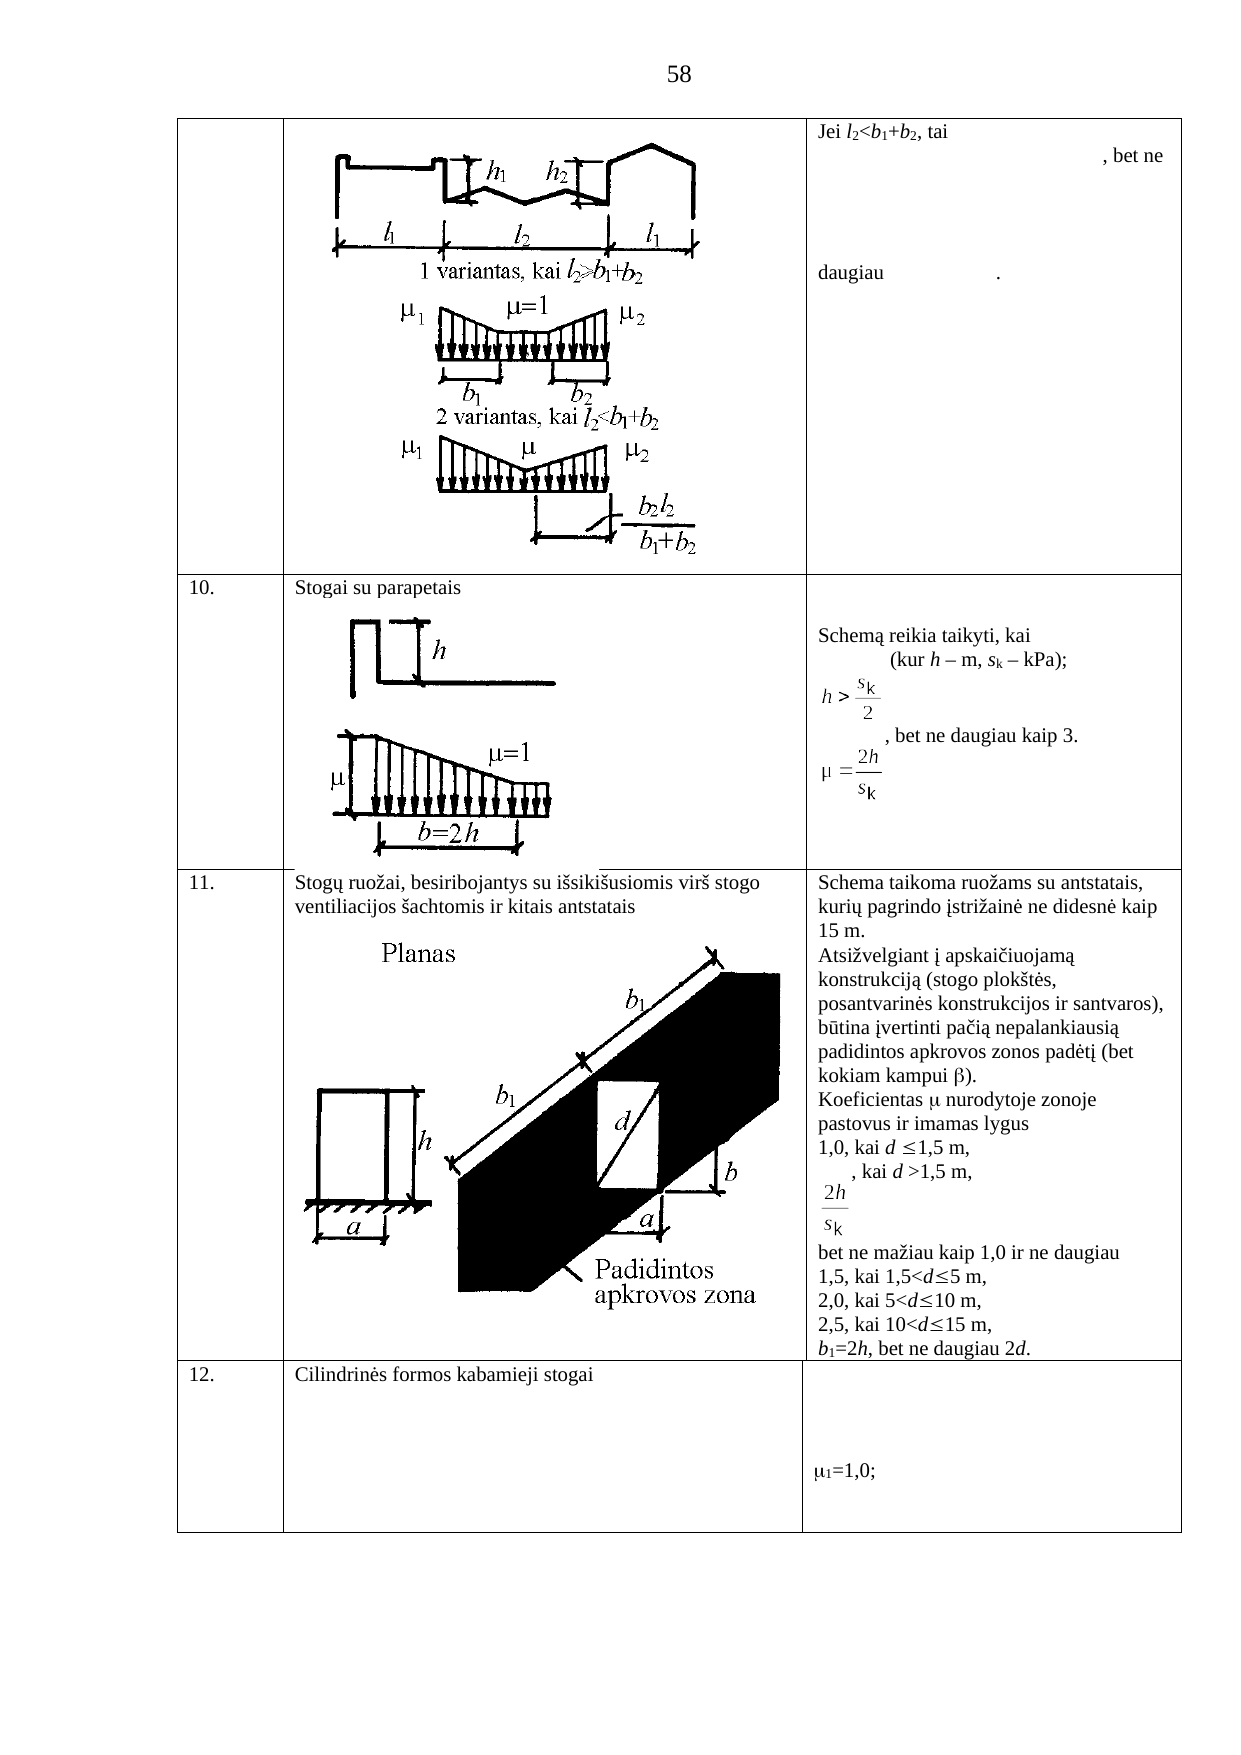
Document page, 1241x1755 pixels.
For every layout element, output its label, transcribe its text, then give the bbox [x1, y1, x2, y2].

table_cell Schemą reikia taikyti, kai (kur h – m, sk – kPa); , bet ne daugiau kaip 3. [807, 575, 1181, 869]
table_cell 11. [178, 870, 283, 1360]
table_cell 12. [178, 1361, 283, 1532]
table_cell Schema taikoma ruožams su antstatais, kurių pagrindo įstrižainė ne didesnė kaip 15 m. Atsižvelgiant į apskaičiuojamą konstrukciją (stogo plokštės, posantvarinės konstrukcijos ir santvaros), būtina įvertinti pačią nepalankiausią padidintos apkrovos zonos padėtį (bet kokiam kampui b). Koeficientas m nurodytoje zonoje pastovus ir imamas lygus 1,0, kai d £1,5 m, , kai d >1,5 m, bet ne mažiau kaip 1,0 ir ne daugiau 1,5, kai 1,5<d£5 m, 2,0, kai 5<d£10 m, 2,5, kai 10<d£15 m, b1=2h, bet ne daugiau 2d. [807, 870, 1181, 1360]
table_cell [178, 119, 283, 574]
table_cell m1=1,0; [803, 1361, 1181, 1532]
table_cell [726, 119, 806, 574]
table_cell 10. [178, 575, 283, 869]
table_cell Jei l2<b1+b2, tai , bet ne daugiau . [807, 119, 1181, 574]
table_cell Stogų ruožai, besiribojantys su išsikišusiomis virš stogo ventiliacijos šachtomis ir kitais antstatais [284, 870, 806, 1360]
table_cell Stogai su parapetais [284, 575, 806, 869]
table_cell [284, 119, 294, 574]
table_cell Cilindrinės formos kabamieji stogai [284, 1361, 802, 1532]
